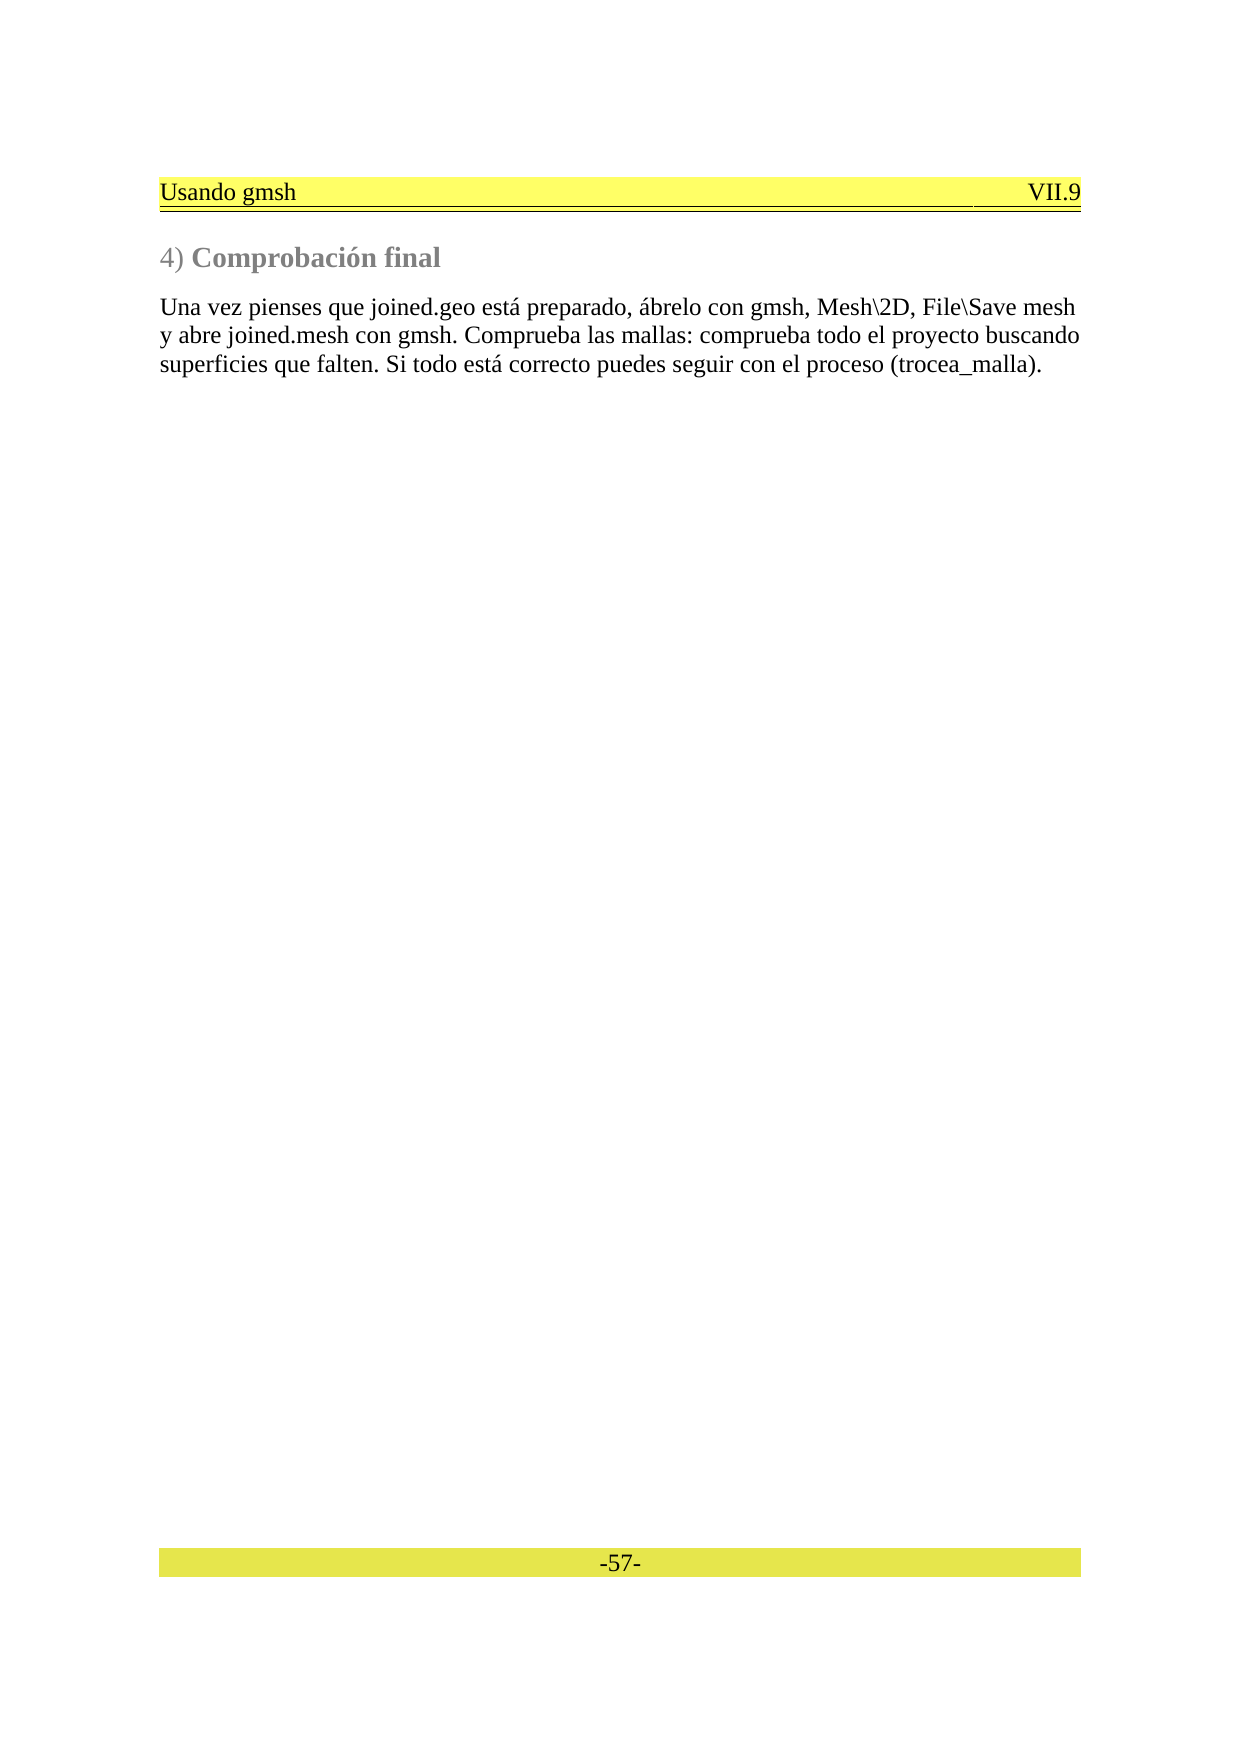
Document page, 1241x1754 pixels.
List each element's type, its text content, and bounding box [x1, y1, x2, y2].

text Una vez pienses que joined.geo está preparado, ábrelo con gmsh, Mesh\2D, File\Save mesh y abre joined.mesh con gmsh. Comprueba las mallas: comprueba todo el proyecto buscando superficies que falten. Si todo está correcto puedes seguir con el proceso (trocea_malla). [159, 292, 1081, 378]
subtitle 4) Comprobación final [159, 240, 1081, 274]
